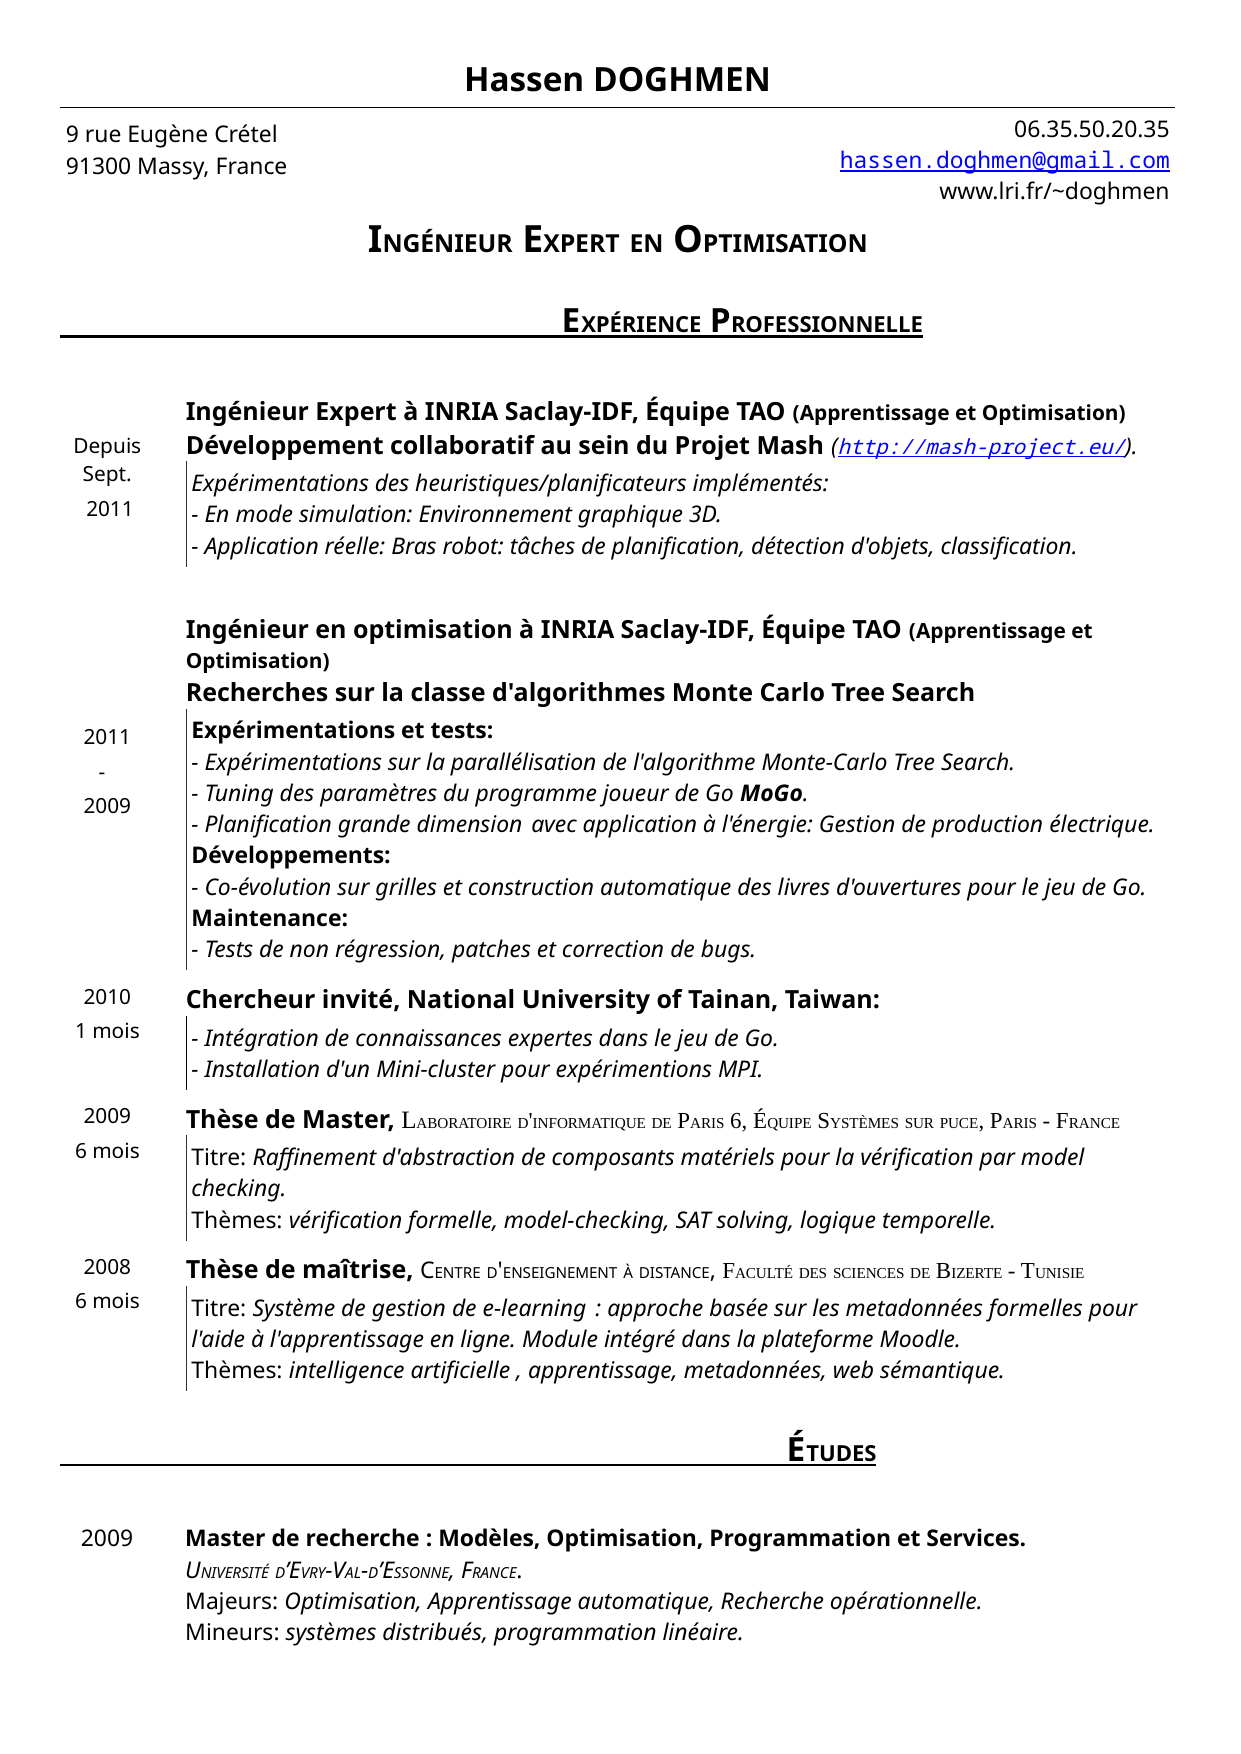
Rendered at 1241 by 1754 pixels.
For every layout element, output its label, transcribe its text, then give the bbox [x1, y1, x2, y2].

table_header Hassen DOGHMEN [60, 50, 1175, 107]
table_cell Thèse de Master, Laboratoire d'informatique de Paris 6, Équipe Systèmes sur puce, Paris - France [180, 1096, 1175, 1246]
table_cell Thèse de maîtrise, Centre d'enseignement à distance, Faculté des sciences de Bizerte - Tunisie [180, 1246, 1175, 1426]
table_cell 9 rue Eugène Crétel 91300 Massy, France [60, 108, 617, 212]
table_header Titre: Raffinement d'abstraction de composants matériels pour la vérification par model checking. Thèmes: vérification formelle, model-checking, SAT solving, logique temporelle. [187, 1135, 1169, 1241]
table_cell 2008 6 mois [60, 1246, 180, 1426]
table_cell 06.35.50.20.35 hassen.doghmen@gmail.com www.lri.fr/~doghmen [618, 108, 1175, 212]
table_header Depuis Sept. 2011 [60, 388, 180, 572]
text Ingénieur Expert en Optimisation [60, 212, 1175, 263]
table_cell 2009 6 mois [60, 1096, 180, 1246]
table_header 2009 [60, 1517, 179, 1653]
table_header Master de recherche : Modèles, Optimisation, Programmation et Services. Université d’Evry-Val-d’Essonne, France. Majeurs: Optimisation, Apprentissage automatique, Recherche opérationnelle. Mineurs: systèmes distribués, programmation linéaire. [179, 1517, 1175, 1653]
table_cell 2011 - 2009 [60, 573, 180, 976]
table_cell 2010 1 mois [60, 976, 180, 1096]
table_header Expérimentations des heuristiques/planificateurs implémentés: - En mode simulation: Environnement graphique 3D. - Application réelle: Bras robot: tâches de planification, détection d'objets, classification. [187, 461, 1169, 567]
text Expérience Professionnelle [60, 297, 1150, 342]
table_header Titre: Système de gestion de e-learning : approche basée sur les metadonnées formelles pour l'aide à l'apprentissage en ligne. Module intégré dans la plateforme Moodle. Thèmes: intelligence artificielle , apprentissage, metadonnées, web sémantique. [187, 1286, 1169, 1391]
table_cell Ingénieur en optimisation à INRIA Saclay-IDF, Équipe TAO (Apprentissage et Optimisation) Recherches sur la classe d'algorithmes Monte Carlo Tree Search [180, 573, 1175, 976]
table_cell Chercheur invité, National University of Tainan, Taiwan: [180, 976, 1175, 1096]
text Études [60, 1426, 1150, 1471]
table_header Expérimentations et tests: - Expérimentations sur la parallélisation de l'algorithme Monte-Carlo Tree Search. - Tuning des paramètres du programme joueur de Go MoGo. - Planification grande dimension avec application à l'énergie: Gestion de production électrique. Développements: - Co-évolution sur grilles et construction automatique des livres d'ouvertures pour le jeu de Go. Maintenance: - Tests de non régression, patches et correction de bugs. [187, 709, 1169, 970]
table_header Ingénieur Expert à INRIA Saclay-IDF, Équipe TAO (Apprentissage et Optimisation) Développement collaboratif au sein du Projet Mash (http://mash-project.eu/). [180, 388, 1175, 572]
table_header - Intégration de connaissances expertes dans le jeu de Go. - Installation d'un Mini-cluster pour expérimentions MPI. [187, 1016, 1169, 1090]
